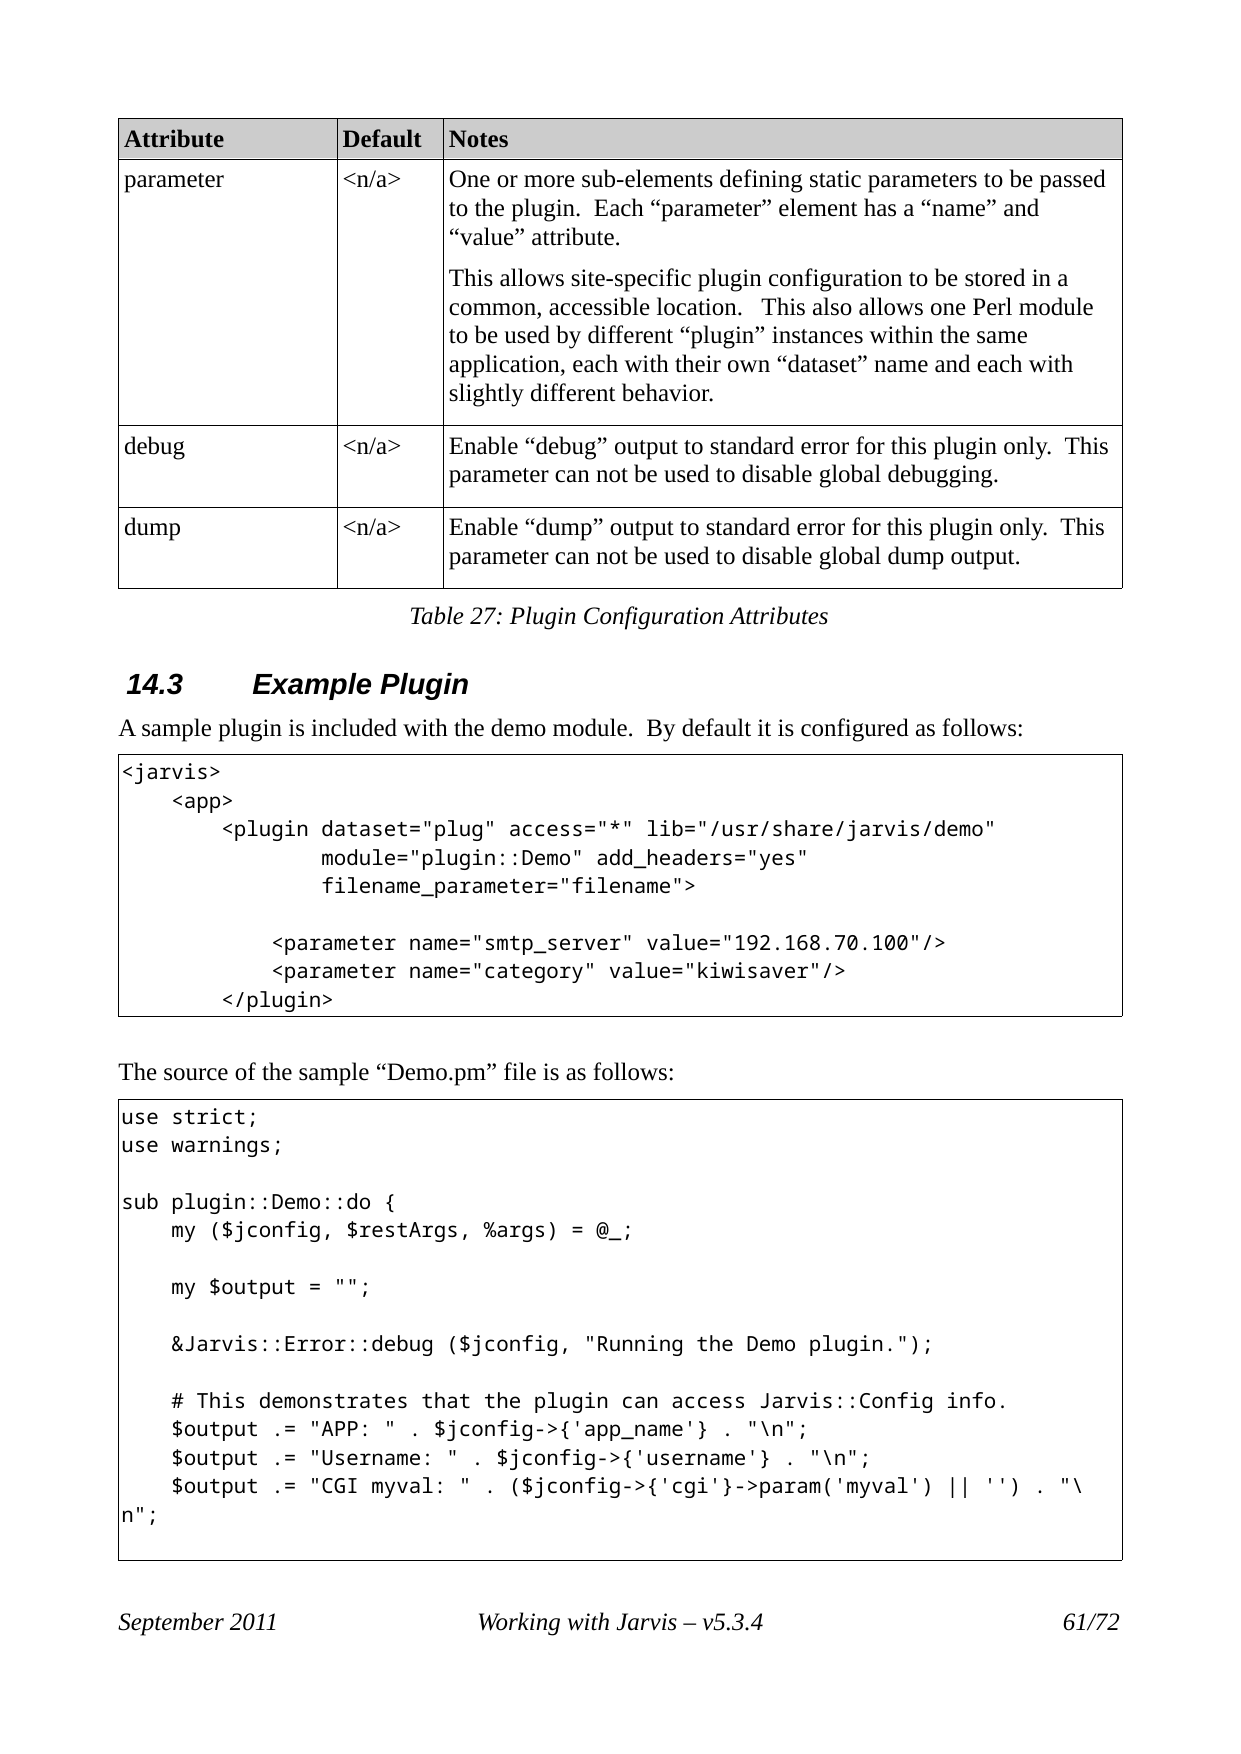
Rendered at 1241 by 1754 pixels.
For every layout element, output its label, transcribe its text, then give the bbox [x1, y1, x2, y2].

text sub plugin::Demo::do { [119, 1184, 1122, 1212]
text filename_parameter="filename"> [119, 868, 1122, 899]
table_cell <n/a> [338, 508, 443, 588]
text my $output = ""; [119, 1269, 1122, 1301]
table_cell Enable “dump” output to standard error for this plugin only. This parameter can not be used to disable global dump output. [444, 508, 1122, 588]
table_cell Enable “debug” output to standard error for this plugin only. This parameter can not be used to disable global debugging. [444, 426, 1122, 507]
text my ($jconfig, $restArgs, %args) = @_; [119, 1212, 1122, 1244]
subtitle Example Plugin [118, 667, 1122, 701]
text Table 27: Plugin Configuration Attributes [118, 601, 1122, 629]
text $output .= "Username: " . $jconfig->{'username'} . "\n"; [119, 1440, 1122, 1468]
table_cell <n/a> [338, 160, 443, 425]
text <jarvis> [119, 755, 1122, 783]
text &Jarvis::Error::debug ($jconfig, "Running the Demo plugin."); [119, 1326, 1122, 1358]
text <plugin dataset="plug" access="*" lib="/usr/share/jarvis/demo" [119, 811, 1122, 839]
table_cell One or more sub-elements defining static parameters to be passed to the plugin. Each “parameter” element has a “name” and “value” attribute. This allows site-specific plugin configuration to be stored in a common, accessible location. This also allows one Perl module to be used by different “plugin” instances within the same application, each with their own “dataset” name and each with slightly different behavior. [444, 160, 1122, 425]
table_cell dump [119, 508, 337, 588]
table_cell parameter [119, 160, 337, 425]
table_header Default [338, 119, 443, 158]
text $output .= "APP: " . $jconfig->{'app_name'} . "\n"; [119, 1412, 1122, 1440]
text use strict; [119, 1100, 1122, 1127]
text module="plugin::Demo" add_headers="yes" [119, 839, 1122, 868]
text <app> [119, 783, 1122, 811]
table_header Notes [444, 119, 1122, 158]
text # This demonstrates that the plugin can access Jarvis::Config info. [119, 1383, 1122, 1412]
table_cell debug [119, 426, 337, 507]
text A sample plugin is included with the demo module. By default it is configured as follows: [118, 713, 1122, 742]
table_header Attribute [119, 119, 337, 158]
table_cell <n/a> [338, 426, 443, 507]
text The source of the sample “Demo.pm” file is as follows: [118, 1057, 1122, 1086]
text </plugin> [119, 982, 1122, 1016]
text $output .= "CGI myval: " . ($jconfig->{'cgi'}->param('myval') || '') . "\n"; [119, 1468, 1122, 1528]
text use warnings; [119, 1127, 1122, 1159]
text <parameter name="category" value="kiwisaver"/> [119, 953, 1122, 982]
text <parameter name="smtp_server" value="192.168.70.100"/> [119, 925, 1122, 953]
